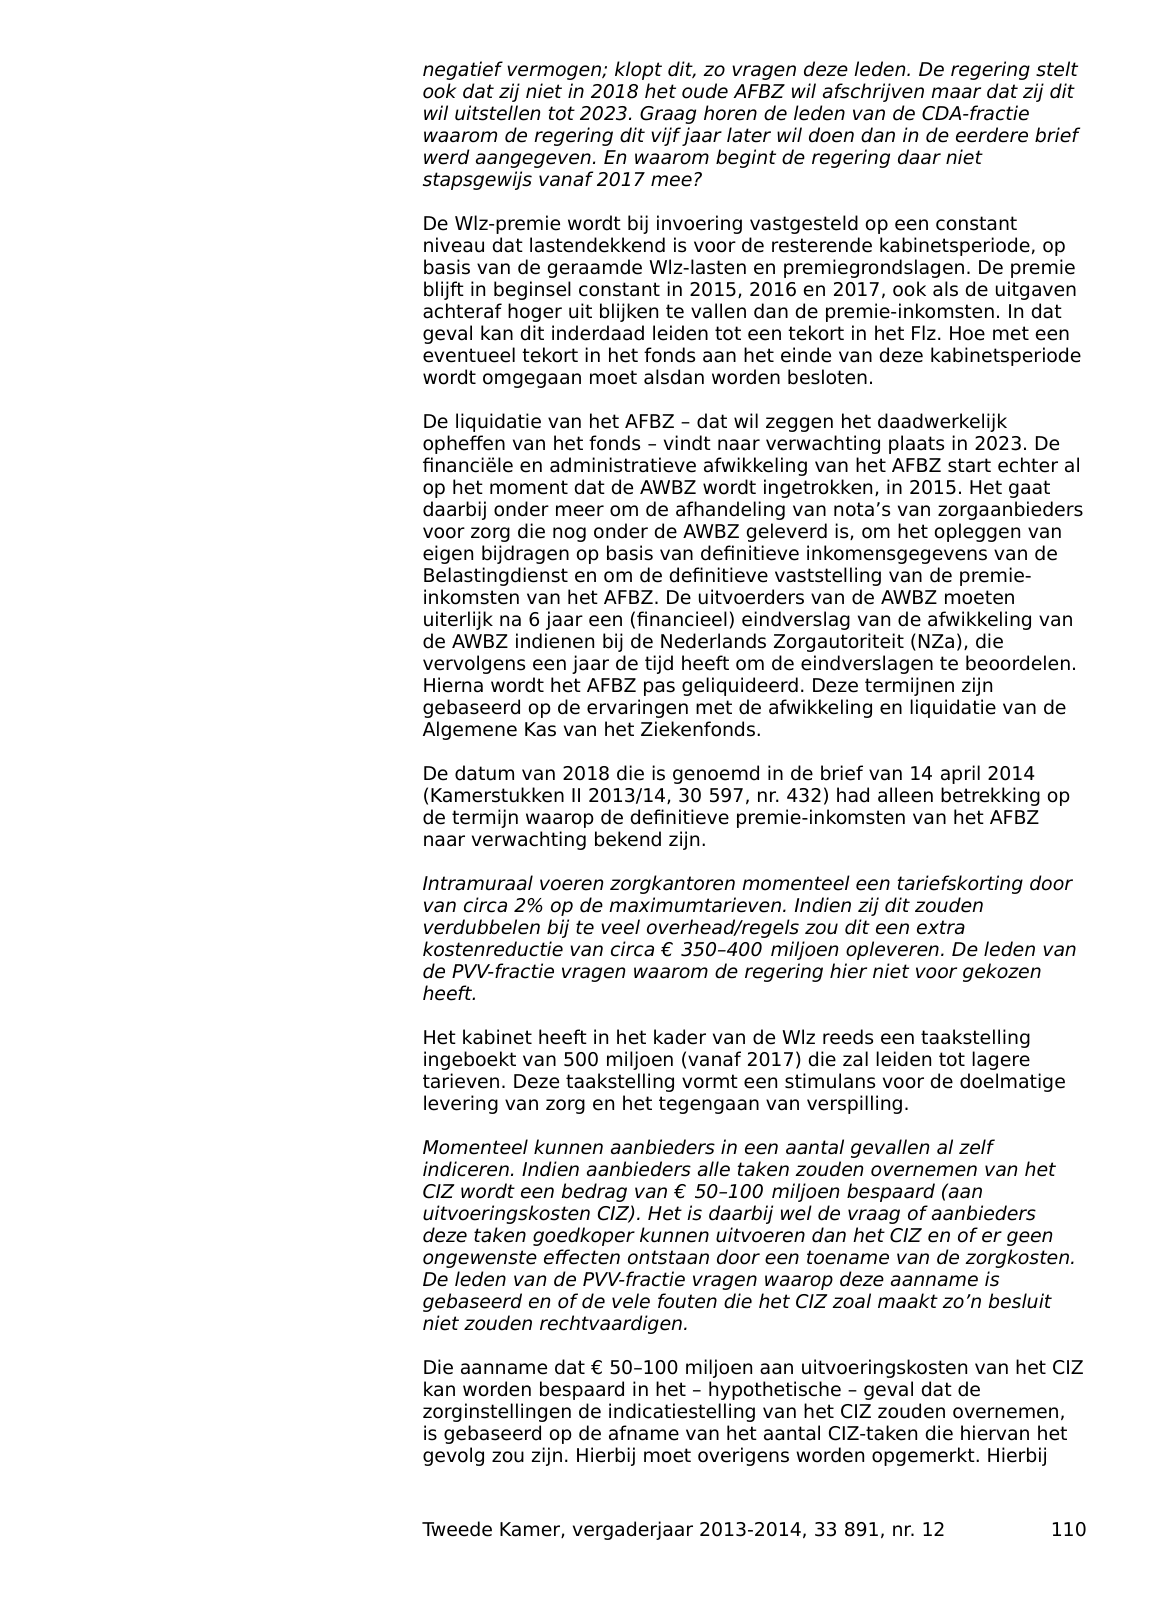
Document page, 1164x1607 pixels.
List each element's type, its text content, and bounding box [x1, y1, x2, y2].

text Het kabinet heeft in het kader van de Wlz reeds een taakstelling ingeboekt van 500 miljoen (vanaf 2017) die zal leiden tot lagere tarieven. Deze taakstelling vormt een stimulans voor de doelmatige levering van zorg en het tegengaan van verspilling. [422, 1027, 1087, 1115]
text Intramuraal voeren zorgkantoren momenteel een tariefskorting door van circa 2% op de maximumtarieven. Indien zij dit zouden verdubbelen bij te veel overhead/regels zou dit een extra kostenreductie van circa € 350–400 miljoen opleveren. De leden van de PVV-fractie vragen waarom de regering hier niet voor gekozen heeft. [422, 873, 1087, 1005]
text Die aanname dat € 50–100 miljoen aan uitvoeringskosten van het CIZ kan worden bespaard in het – hypothetische – geval dat de zorginstellingen de indicatiestelling van het CIZ zouden overnemen, is gebaseerd op de afname van het aantal CIZ-taken die hiervan het gevolg zou zijn. Hierbij moet overigens worden opgemerkt. Hierbij [422, 1357, 1087, 1467]
text Momenteel kunnen aanbieders in een aantal gevallen al zelf indiceren. Indien aanbieders alle taken zouden overnemen van het CIZ wordt een bedrag van € 50–100 miljoen bespaard (aan uitvoeringskosten CIZ). Het is daarbij wel de vraag of aanbieders deze taken goedkoper kunnen uitvoeren dan het CIZ en of er geen ongewenste effecten ontstaan door een toename van de zorgkosten. De leden van de PVV-fractie vragen waarop deze aanname is gebaseerd en of de vele fouten die het CIZ zoal maakt zo’n besluit niet zouden rechtvaardigen. [422, 1137, 1087, 1335]
text De liquidatie van het AFBZ – dat wil zeggen het daadwerkelijk opheffen van het fonds – vindt naar verwachting plaats in 2023. De financiële en administratieve afwikkeling van het AFBZ start echter al op het moment dat de AWBZ wordt ingetrokken, in 2015. Het gaat daarbij onder meer om de afhandeling van nota’s van zorgaanbieders voor zorg die nog onder de AWBZ geleverd is, om het opleggen van eigen bijdragen op basis van definitieve inkomensgegevens van de Belastingdienst en om de definitieve vaststelling van de premie-inkomsten van het AFBZ. De uitvoerders van de AWBZ moeten uiterlijk na 6 jaar een (financieel) eindverslag van de afwikkeling van de AWBZ indienen bij de Nederlands Zorgautoriteit (NZa), die vervolgens een jaar de tijd heeft om de eindverslagen te beoordelen. Hierna wordt het AFBZ pas geliquideerd. Deze termijnen zijn gebaseerd op de ervaringen met de afwikkeling en liquidatie van de Algemene Kas van het Ziekenfonds. [422, 411, 1087, 741]
text De Wlz-premie wordt bij invoering vastgesteld op een constant niveau dat lastendekkend is voor de resterende kabinetsperiode, op basis van de geraamde Wlz-lasten en premiegrondslagen. De premie blijft in beginsel constant in 2015, 2016 en 2017, ook als de uitgaven achteraf hoger uit blijken te vallen dan de premie-inkomsten. In dat geval kan dit inderdaad leiden tot een tekort in het Flz. Hoe met een eventueel tekort in het fonds aan het einde van deze kabinetsperiode wordt omgegaan moet alsdan worden besloten. [422, 213, 1087, 389]
text De datum van 2018 die is genoemd in de brief van 14 april 2014 (Kamerstukken II 2013/14, 30 597, nr. 432) had alleen betrekking op de termijn waarop de definitieve premie-inkomsten van het AFBZ naar verwachting bekend zijn. [422, 763, 1087, 851]
text negatief vermogen; klopt dit, zo vragen deze leden. De regering stelt ook dat zij niet in 2018 het oude AFBZ wil afschrijven maar dat zij dit wil uitstellen tot 2023. Graag horen de leden van de CDA-fractie waarom de regering dit vijf jaar later wil doen dan in de eerdere brief werd aangegeven. En waarom begint de regering daar niet stapsgewijs vanaf 2017 mee? [422, 59, 1087, 191]
